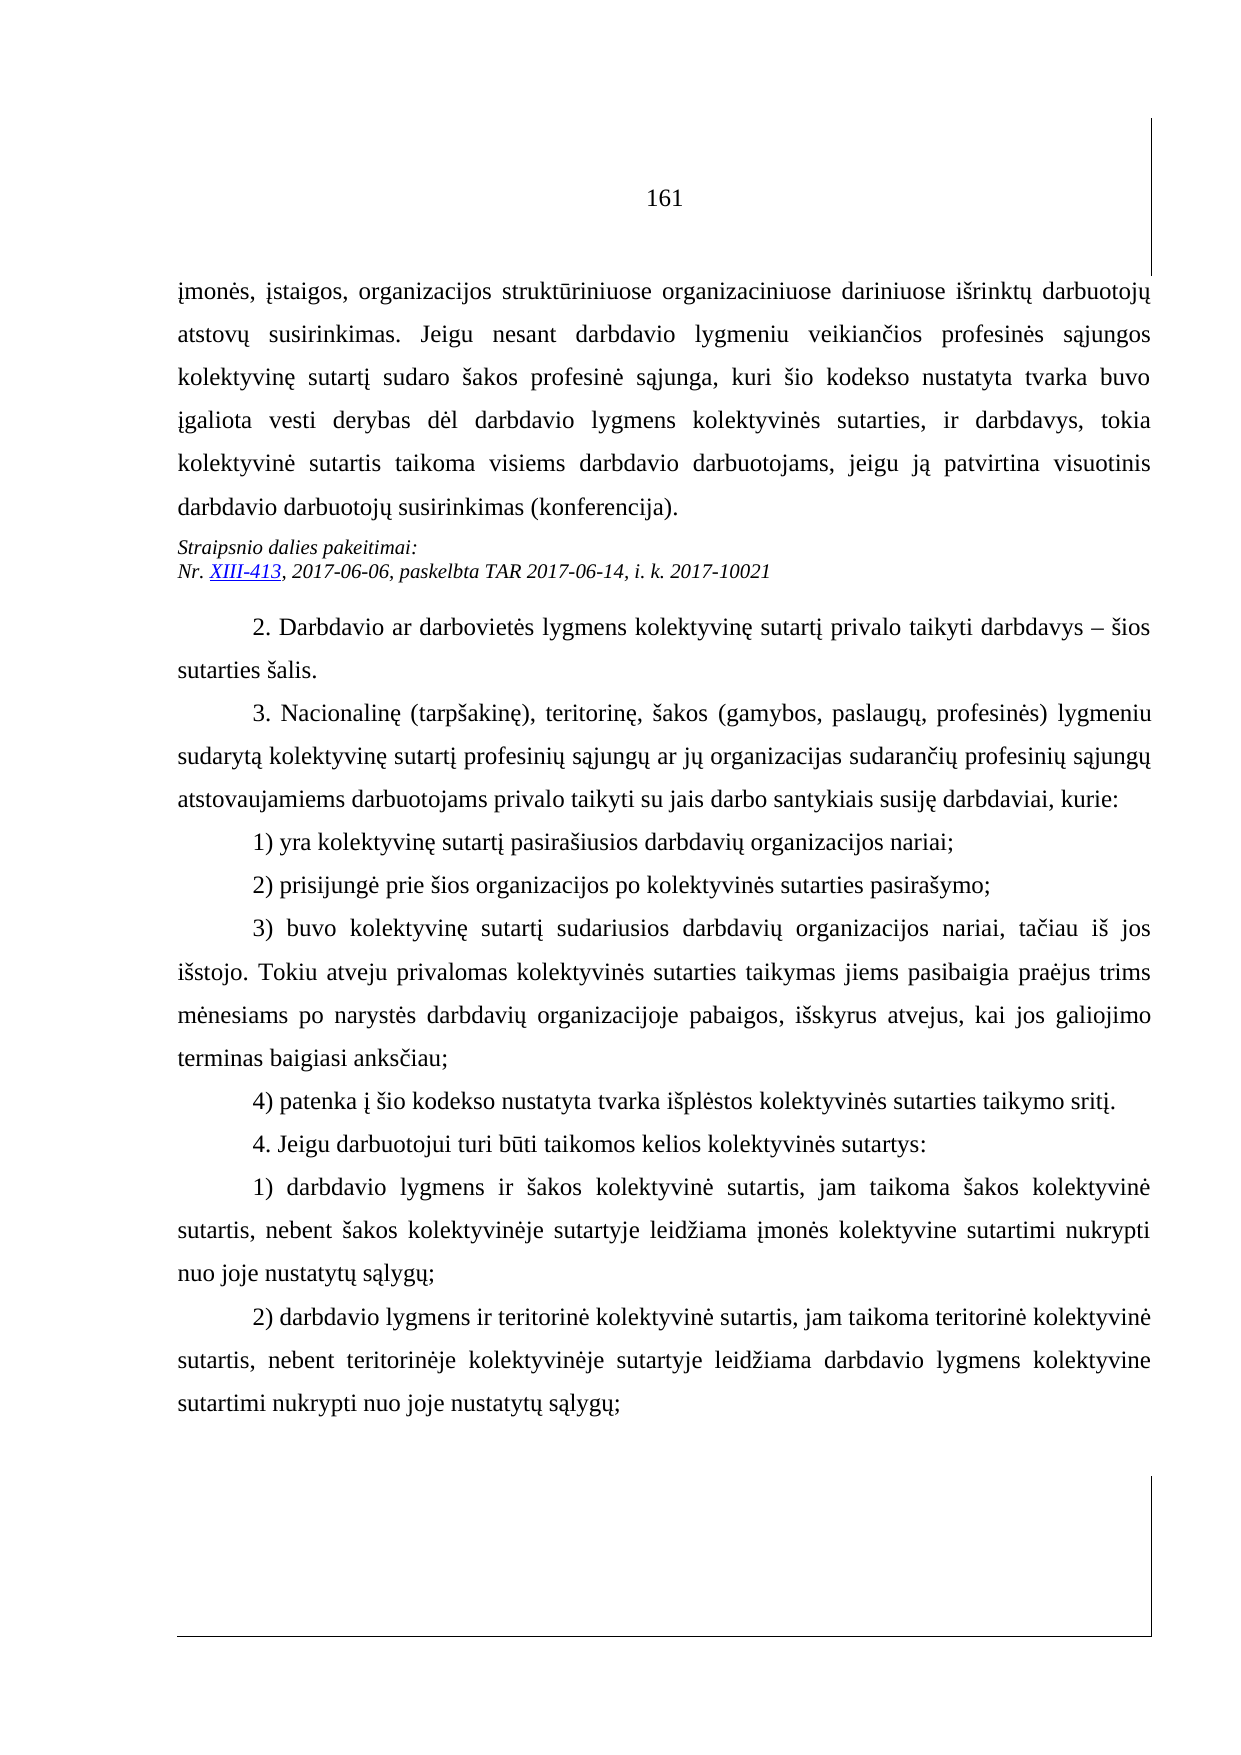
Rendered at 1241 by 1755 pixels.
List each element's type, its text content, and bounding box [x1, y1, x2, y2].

text 4) patenka į šio kodekso nustatyta tvarka išplėstos kolektyvinės sutarties taikymo sritį. [177, 1086, 1152, 1115]
text įmonės, įstaigos, organizacijos struktūriniuose organizaciniuose dariniuose išrinktų darbuotojų atstovų susirinkimas. Jeigu nesant darbdavio lygmeniu veikiančios profesinės sąjungos kolektyvinę sutartį sudaro šakos profesinė sąjunga, kuri šio kodekso nustatyta tvarka buvo įgaliota vesti derybas dėl darbdavio lygmens kolektyvinės sutarties, ir darbdavys, tokia kolektyvinė sutartis taikoma visiems darbdavio darbuotojams, jeigu ją patvirtina visuotinis darbdavio darbuotojų susirinkimas (konferencija). [177, 276, 1152, 520]
text 1) darbdavio lygmens ir šakos kolektyvinė sutartis, jam taikoma šakos kolektyvinė sutartis, nebent šakos kolektyvinėje sutartyje leidžiama įmonės kolektyvine sutartimi nukrypti nuo joje nustatytų sąlygų; [177, 1172, 1152, 1287]
text 2) prisijungė prie šios organizacijos po kolektyvinės sutarties pasirašymo; [177, 870, 1152, 899]
text 1) yra kolektyvinę sutartį pasirašiusios darbdavių organizacijos nariai; [177, 827, 1152, 856]
text 4. Jeigu darbuotojui turi būti taikomos kelios kolektyvinės sutartys: [177, 1129, 1152, 1158]
text 3. Nacionalinę (tarpšakinę), teritorinę, šakos (gamybos, paslaugų, profesinės) lygmeniu sudarytą kolektyvinę sutartį profesinių sąjungų ar jų organizacijas sudarančių profesinių sąjungų atstovaujamiems darbuotojams privalo taikyti su jais darbo santykiais susiję darbdaviai, kurie: [177, 698, 1152, 813]
text 3) buvo kolektyvinę sutartį sudariusios darbdavių organizacijos nariai, tačiau iš jos išstojo. Tokiu atveju privalomas kolektyvinės sutarties taikymas jiems pasibaigia praėjus trims mėnesiams po narystės darbdavių organizacijoje pabaigos, išskyrus atvejus, kai jos galiojimo terminas baigiasi anksčiau; [177, 913, 1152, 1072]
text Straipsnio dalies pakeitimai: [177, 535, 1152, 559]
text 2) darbdavio lygmens ir teritorinė kolektyvinė sutartis, jam taikoma teritorinė kolektyvinė sutartis, nebent teritorinėje kolektyvinėje sutartyje leidžiama darbdavio lygmens kolektyvine sutartimi nukrypti nuo joje nustatytų sąlygų; [177, 1302, 1152, 1417]
text 2. Darbdavio ar darbovietės lygmens kolektyvinę sutartį privalo taikyti darbdavys – šios sutarties šalis. [177, 612, 1152, 683]
text Nr. XIII-413, 2017-06-06, paskelbta TAR 2017-06-14, i. k. 2017-10021 [177, 559, 1152, 583]
